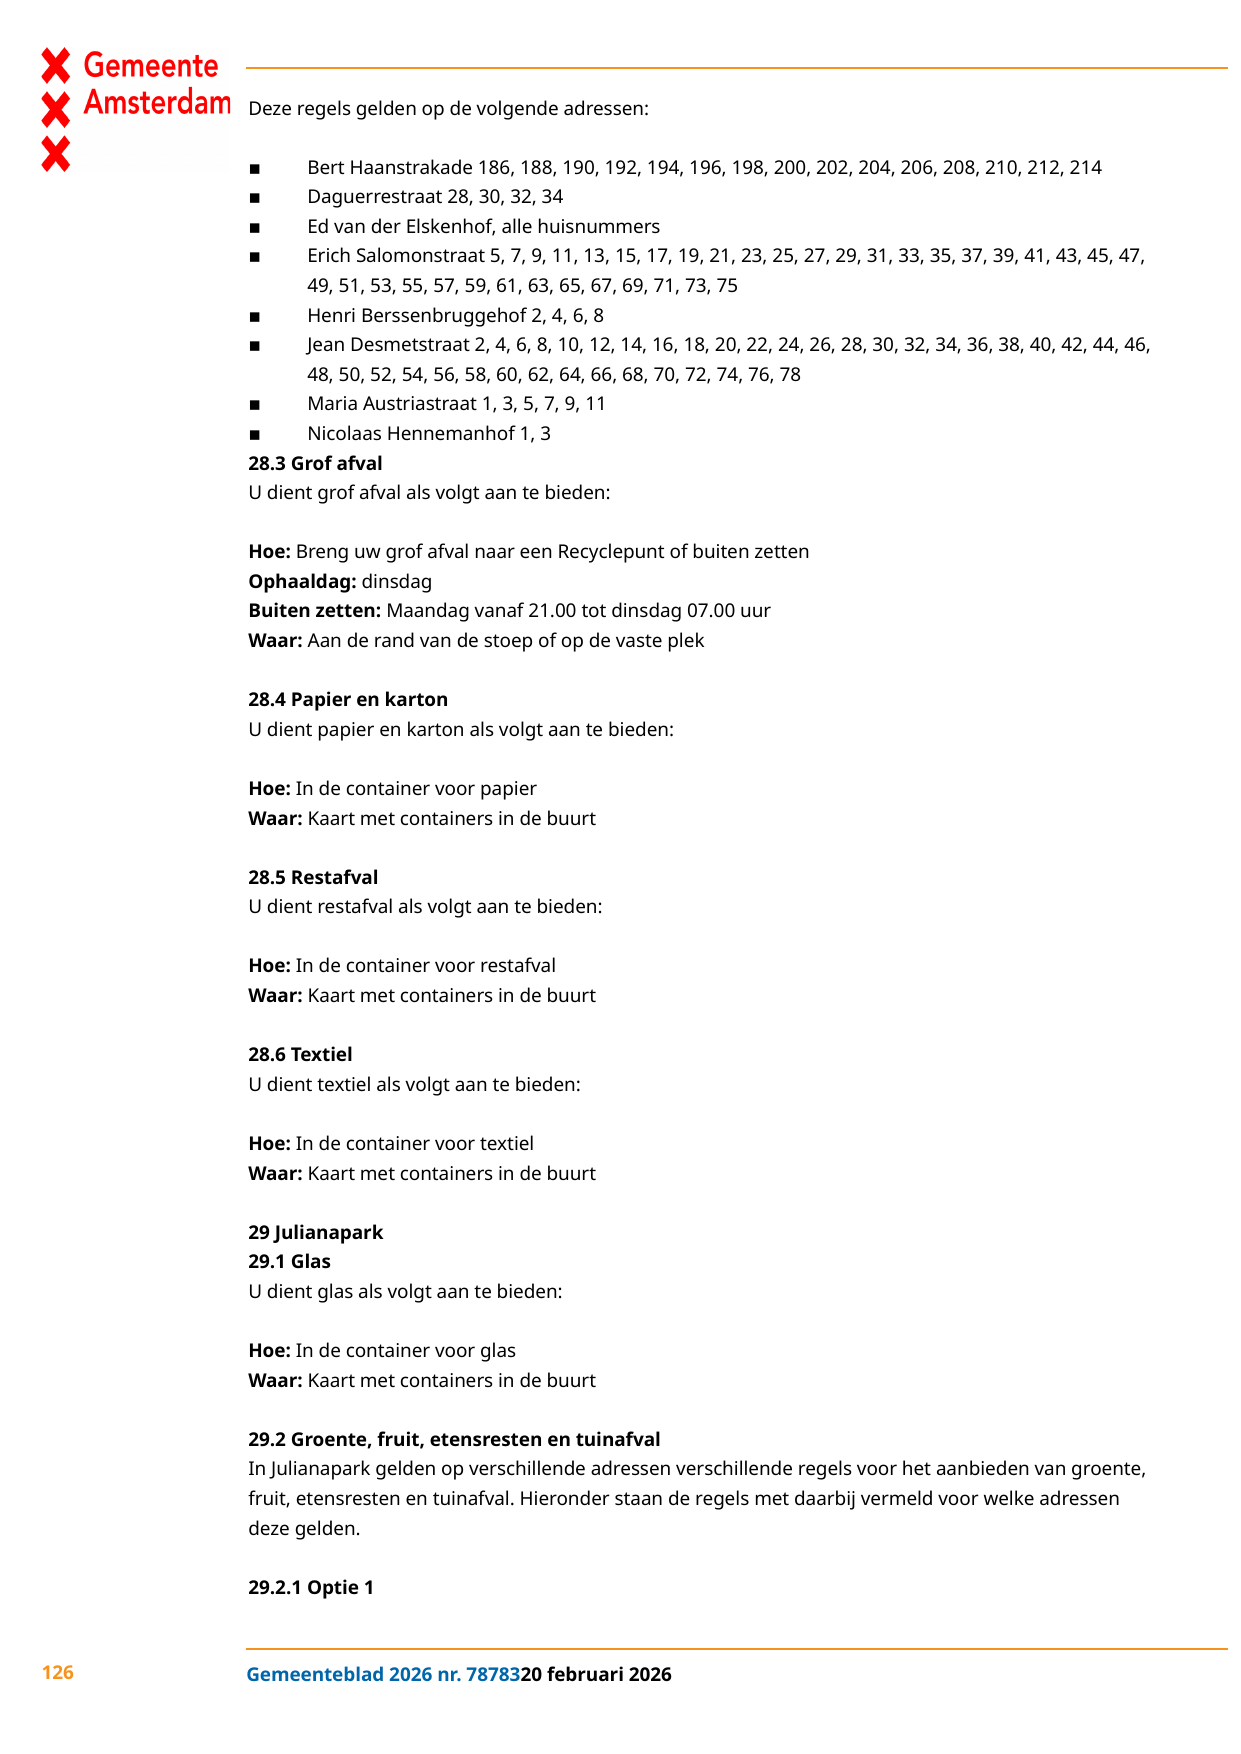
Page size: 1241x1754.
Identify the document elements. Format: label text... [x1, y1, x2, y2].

text Waar: Kaart met containers in de buurt [248, 805, 1152, 831]
list Nicolaas Hennemanhof 1, 3 [248, 420, 1152, 446]
text Ophaaldag: dinsdag [248, 568, 1152, 594]
list Ed van der Elskenhof, alle huisnummers [248, 213, 1152, 239]
text Deze regels gelden op de volgende adressen: [248, 95, 1152, 121]
text Buiten zetten: Maandag vanaf 21.00 tot dinsdag 07.00 uur [248, 598, 1152, 623]
list Henri Berssenbruggehof 2, 4, 6, 8 [248, 302, 1152, 328]
text Hoe: In de container voor papier [248, 775, 1152, 801]
text 29 Julianapark [248, 1219, 1152, 1245]
text Waar: Aan de rand van de stoep of op de vaste plek [248, 627, 1152, 653]
text U dient textiel als volgt aan te bieden: [248, 1071, 1152, 1097]
list Bert Haanstrakade 186, 188, 190, 192, 194, 196, 198, 200, 202, 204, 206, 208, 210, 212, 214 [248, 154, 1152, 180]
text 28.5 Restafval [248, 864, 1152, 890]
text Waar: Kaart met containers in de buurt [248, 1367, 1152, 1393]
text Waar: Kaart met containers in de buurt [248, 982, 1152, 1008]
picture [41, 47, 231, 172]
text U dient glas als volgt aan te bieden: [248, 1278, 1152, 1304]
list Maria Austriastraat 1, 3, 5, 7, 9, 11 [248, 391, 1152, 416]
text 28.6 Textiel [248, 1041, 1152, 1067]
text Waar: Kaart met containers in de buurt [248, 1160, 1152, 1186]
text U dient papier en karton als volgt aan te bieden: [248, 716, 1152, 742]
text 29.2.1 Optie 1 [248, 1574, 1152, 1600]
list Daguerrestraat 28, 30, 32, 34 [248, 183, 1152, 209]
text Hoe: In de container voor textiel [248, 1130, 1152, 1156]
text Hoe: Breng uw grof afval naar een Recyclepunt of buiten zetten [248, 538, 1152, 564]
text 28.4 Papier en karton [248, 686, 1152, 712]
text In Julianapark gelden op verschillende adressen verschillende regels voor het aanbieden van groente, fruit, etensresten en tuinafval. Hieronder staan de regels met daarbij vermeld voor welke adressen deze gelden. [248, 1456, 1152, 1541]
text U dient grof afval als volgt aan te bieden: [248, 479, 1152, 505]
text Hoe: In de container voor restafval [248, 953, 1152, 978]
list Jean Desmetstraat 2, 4, 6, 8, 10, 12, 14, 16, 18, 20, 22, 24, 26, 28, 30, 32, 34, 36, 38, 40, 42, 44, 46, 48, 50, 52, 54, 56, 58, 60, 62, 64, 66, 68, 70, 72, 74, 76, 78 [248, 331, 1152, 387]
text Hoe: In de container voor glas [248, 1337, 1152, 1363]
text 29.2 Groente, fruit, etensresten en tuinafval [248, 1426, 1152, 1452]
text 28.3 Grof afval [248, 450, 1152, 476]
list Erich Salomonstraat 5, 7, 9, 11, 13, 15, 17, 19, 21, 23, 25, 27, 29, 31, 33, 35, 37, 39, 41, 43, 45, 47, 49, 51, 53, 55, 57, 59, 61, 63, 65, 67, 69, 71, 73, 75 [248, 243, 1152, 298]
text 29.1 Glas [248, 1248, 1152, 1274]
text U dient restafval als volgt aan te bieden: [248, 893, 1152, 919]
